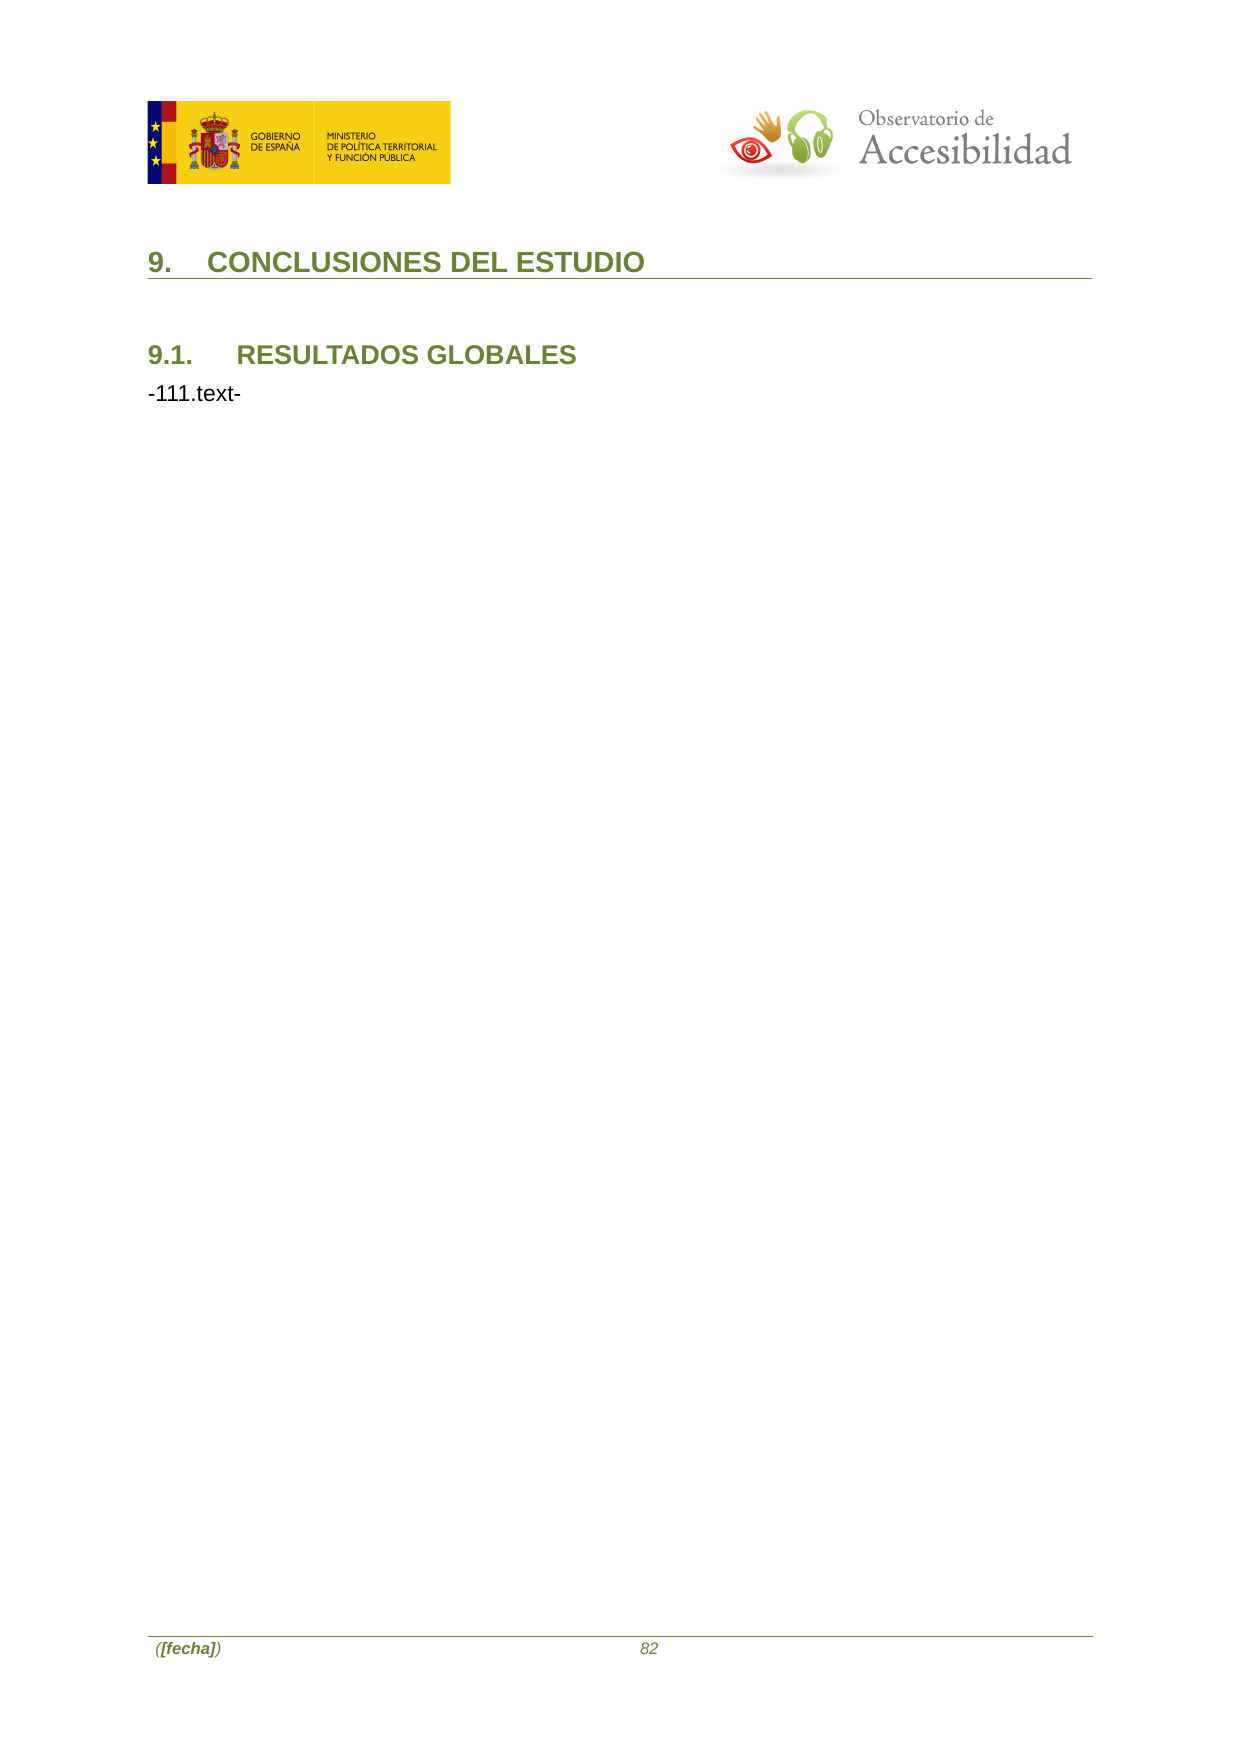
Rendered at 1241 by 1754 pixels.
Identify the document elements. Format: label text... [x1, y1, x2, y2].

picture [147, 101, 451, 184]
text -111.text- [148, 380, 1092, 406]
subtitle Conclusiones del estudio [148, 245, 1092, 278]
subtitle Resultados globales [148, 339, 1092, 371]
picture [710, 101, 1086, 184]
